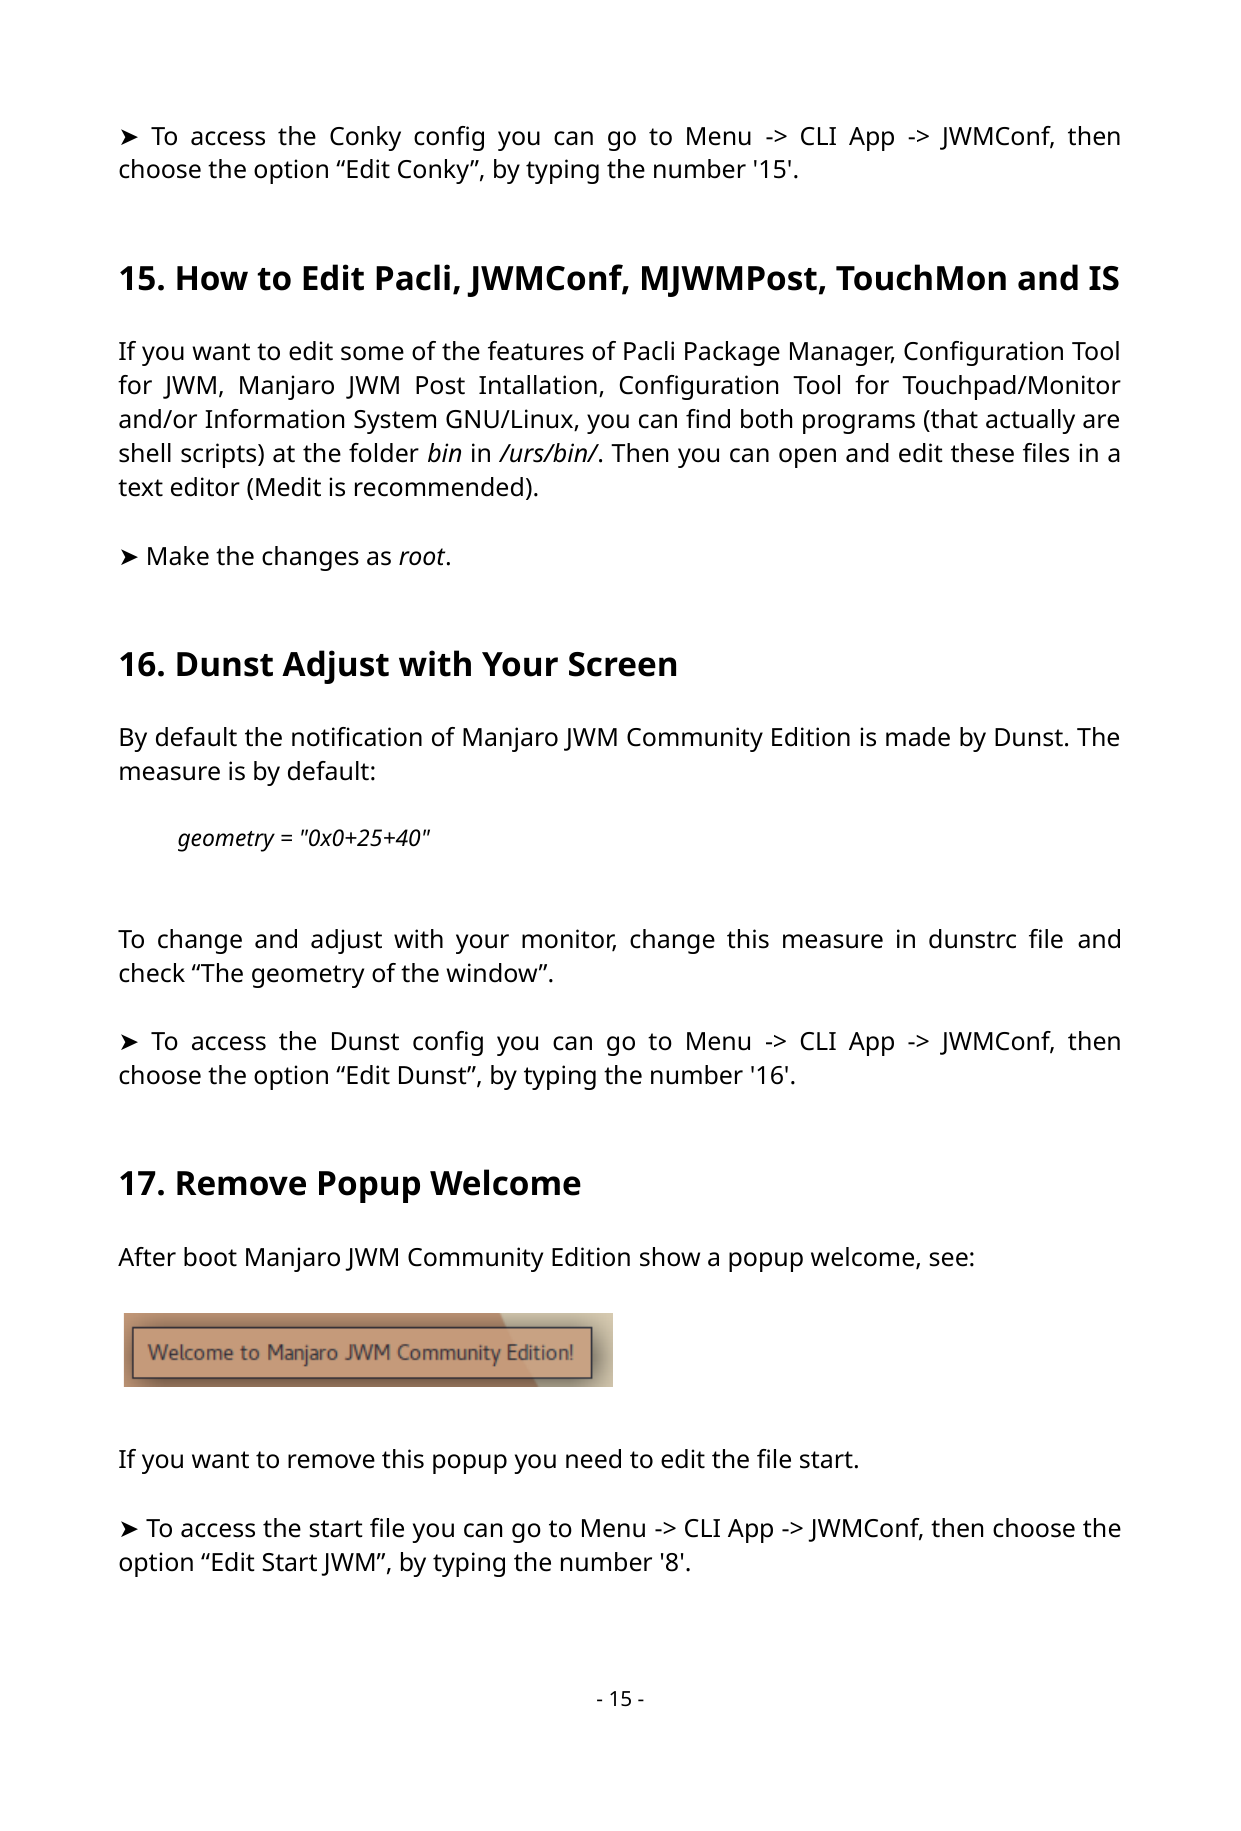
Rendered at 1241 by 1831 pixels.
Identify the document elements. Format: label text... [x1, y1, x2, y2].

text ➤ To access the start file you can go to Menu -> CLI App -> JWMConf, then choose the option “Edit Start JWM”, by typing the number '8'. [118, 1510, 1122, 1578]
text ➤ Make the changes as root. [118, 538, 1122, 572]
text ➤ To access the Dunst config you can go to Menu -> CLI App -> JWMConf, then choose the option “Edit Dunst”, by typing the number '16'. [118, 1024, 1122, 1092]
text ➤ To access the Conky config you can go to Menu -> CLI App -> JWMConf, then choose the option “Edit Conky”, by typing the number '15'. [118, 118, 1122, 186]
text If you want to remove this popup you need to edit the file start. [118, 1408, 1122, 1476]
subtitle 15. How to Edit Pacli, JWMConf, MJWMPost, TouchMon and IS [118, 254, 1122, 300]
text By default the notification of Manjaro JWM Community Edition is made by Dunst. The measure is by default: [118, 720, 1122, 788]
text geometry = "0x0+25+40" [177, 822, 1122, 853]
text After boot Manjaro JWM Community Edition show a popup welcome, see: [118, 1239, 1122, 1273]
text To change and adjust with your monitor, change this measure in dunstrc file and check “The geometry of the window”. [118, 921, 1122, 989]
subtitle 17. Remove Popup Welcome [118, 1160, 1122, 1205]
table_header [118, 1308, 1122, 1408]
subtitle 16. Dunst Adjust with Your Screen [118, 640, 1122, 686]
text If you want to edit some of the features of Pacli Package Manager, Configuration Tool for JWM, Manjaro JWM Post Intallation, Configuration Tool for Touchpad/Monitor and/or Information System GNU/Linux, you can find both programs (that actually are shell scripts) at the folder bin in /urs/bin/. Then you can open and edit these files in a text editor (Medit is recommended). [118, 334, 1122, 504]
picture [123, 1313, 613, 1387]
